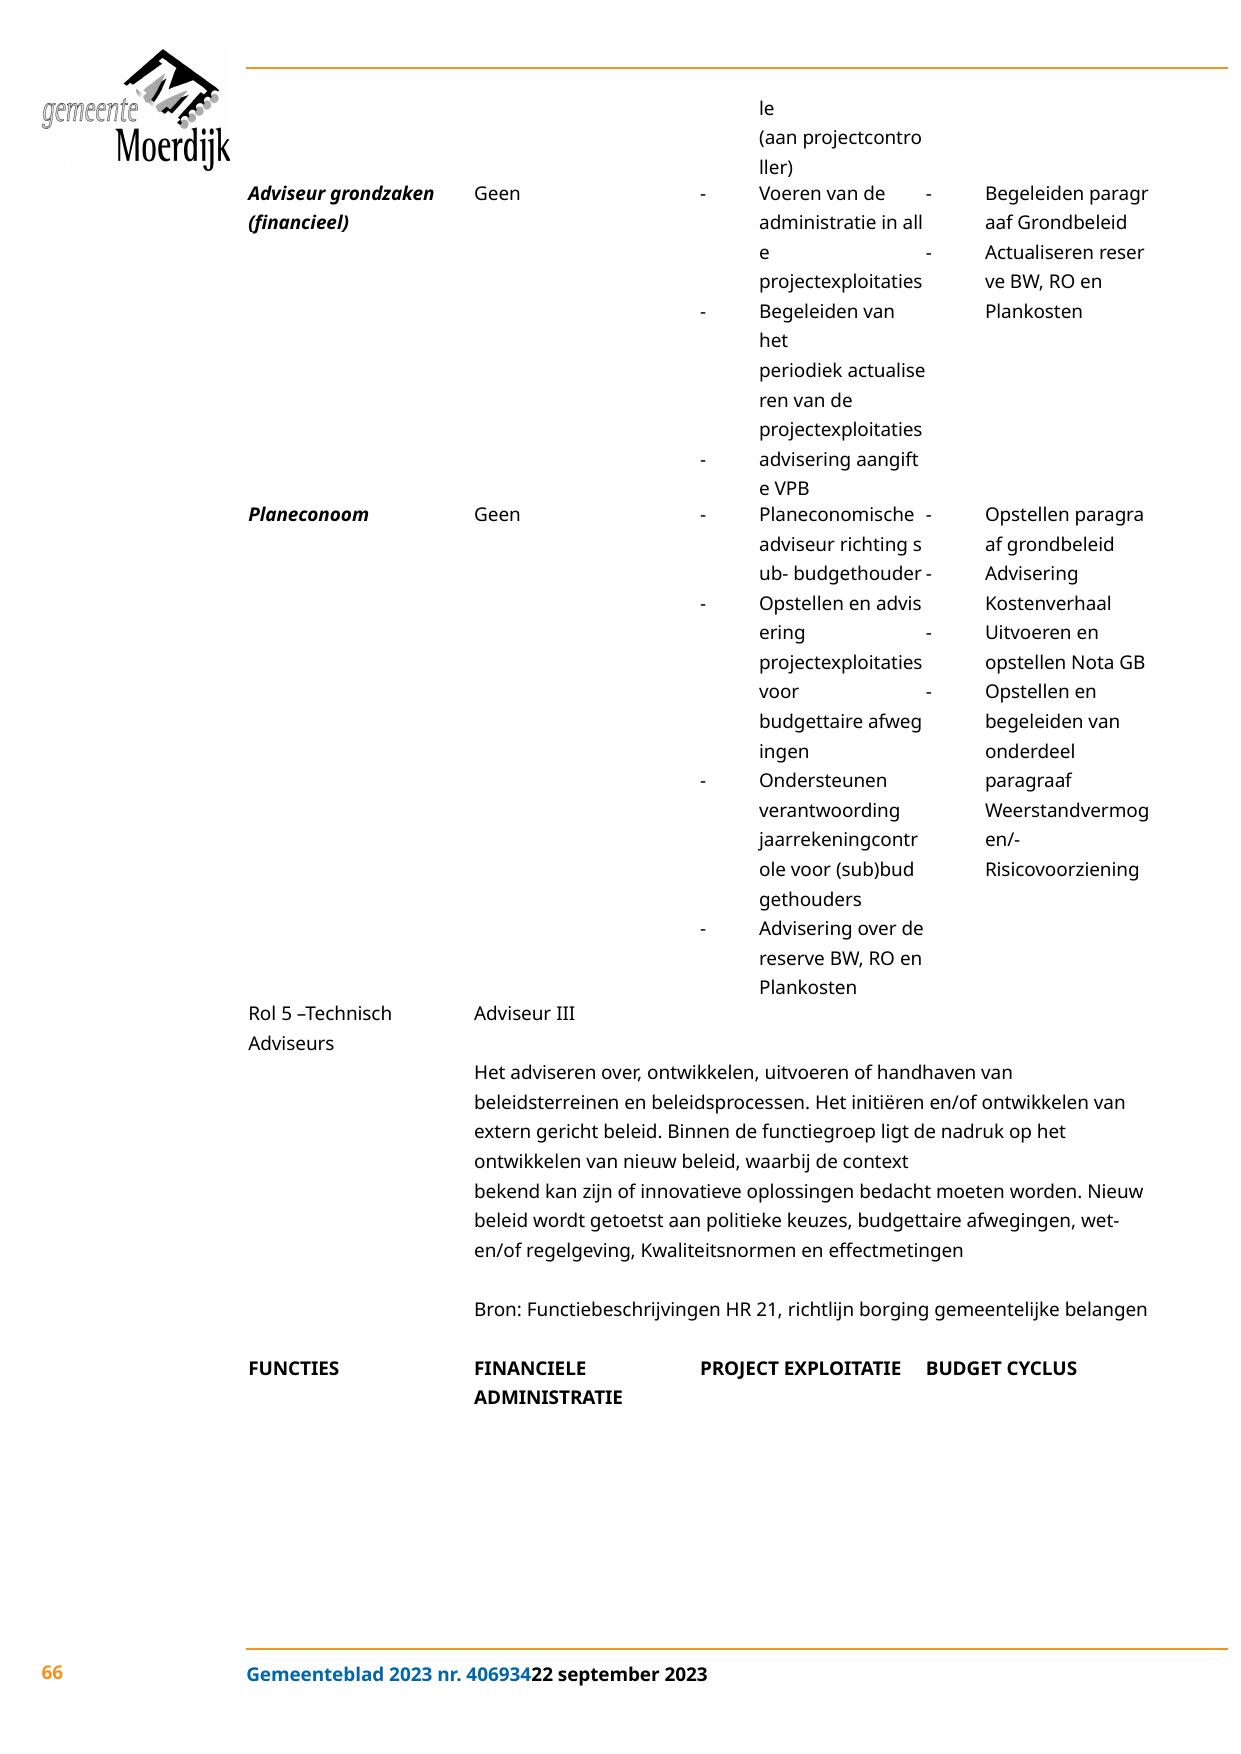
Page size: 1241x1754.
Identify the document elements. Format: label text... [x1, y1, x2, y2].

table_cell [926, 95, 1152, 180]
table_cell Planeconoom [248, 501, 474, 1000]
table_cell Begeleiden paragraaf Grondbeleid Actualiseren reserve BW, RO en Plankosten [926, 180, 1152, 501]
table_cell le (aan projectcontroller) [700, 95, 926, 180]
table_header BUDGET CYCLUS [926, 1355, 1152, 1410]
table_cell Voeren van de administratie in alle projectexploitaties Begeleiden van het periodiek actualiseren van de projectexploitaties advisering aangifte VPB [700, 180, 926, 501]
table_cell Opstellen paragraaf grondbeleid Advisering Kostenverhaal Uitvoeren en opstellen Nota GB Opstellen en begeleiden van onderdeel paragraaf Weerstandvermogen/- Risicovoorziening [926, 501, 1152, 1000]
table_header FUNCTIES [248, 1355, 474, 1410]
table_cell Geen [474, 180, 700, 501]
table_cell [248, 95, 474, 180]
picture [41, 47, 231, 172]
table_cell Geen [474, 501, 700, 1000]
table_cell Rol 5 –Technisch Adviseurs [248, 1000, 474, 1322]
table_cell [474, 95, 700, 180]
table_cell Planeconomische adviseur richting sub- budgethouder Opstellen en advisering projectexploitaties voor budgettaire afwegingen Ondersteunen verantwoording jaarrekeningcontrole voor (sub)budgethouders Advisering over de reserve BW, RO en Plankosten [700, 501, 926, 1000]
table_header FINANCIELE ADMINISTRATIE [474, 1355, 700, 1410]
table_header PROJECT EXPLOITATIE [700, 1355, 926, 1410]
table_cell Adviseur III Het adviseren over, ontwikkelen, uitvoeren of handhaven van beleidsterreinen en beleidsprocessen. Het initiëren en/of ontwikkelen van extern gericht beleid. Binnen de functiegroep ligt de nadruk op het ontwikkelen van nieuw beleid, waarbij de context bekend kan zijn of innovatieve oplossingen bedacht moeten worden. Nieuw beleid wordt getoetst aan politieke keuzes, budgettaire afwegingen, wet- en/of regelgeving, Kwaliteitsnormen en effectmetingen Bron: Functiebeschrijvingen HR 21, richtlijn borging gemeentelijke belangen [474, 1000, 1152, 1322]
table_cell Adviseur grondzaken (financieel) [248, 180, 474, 501]
